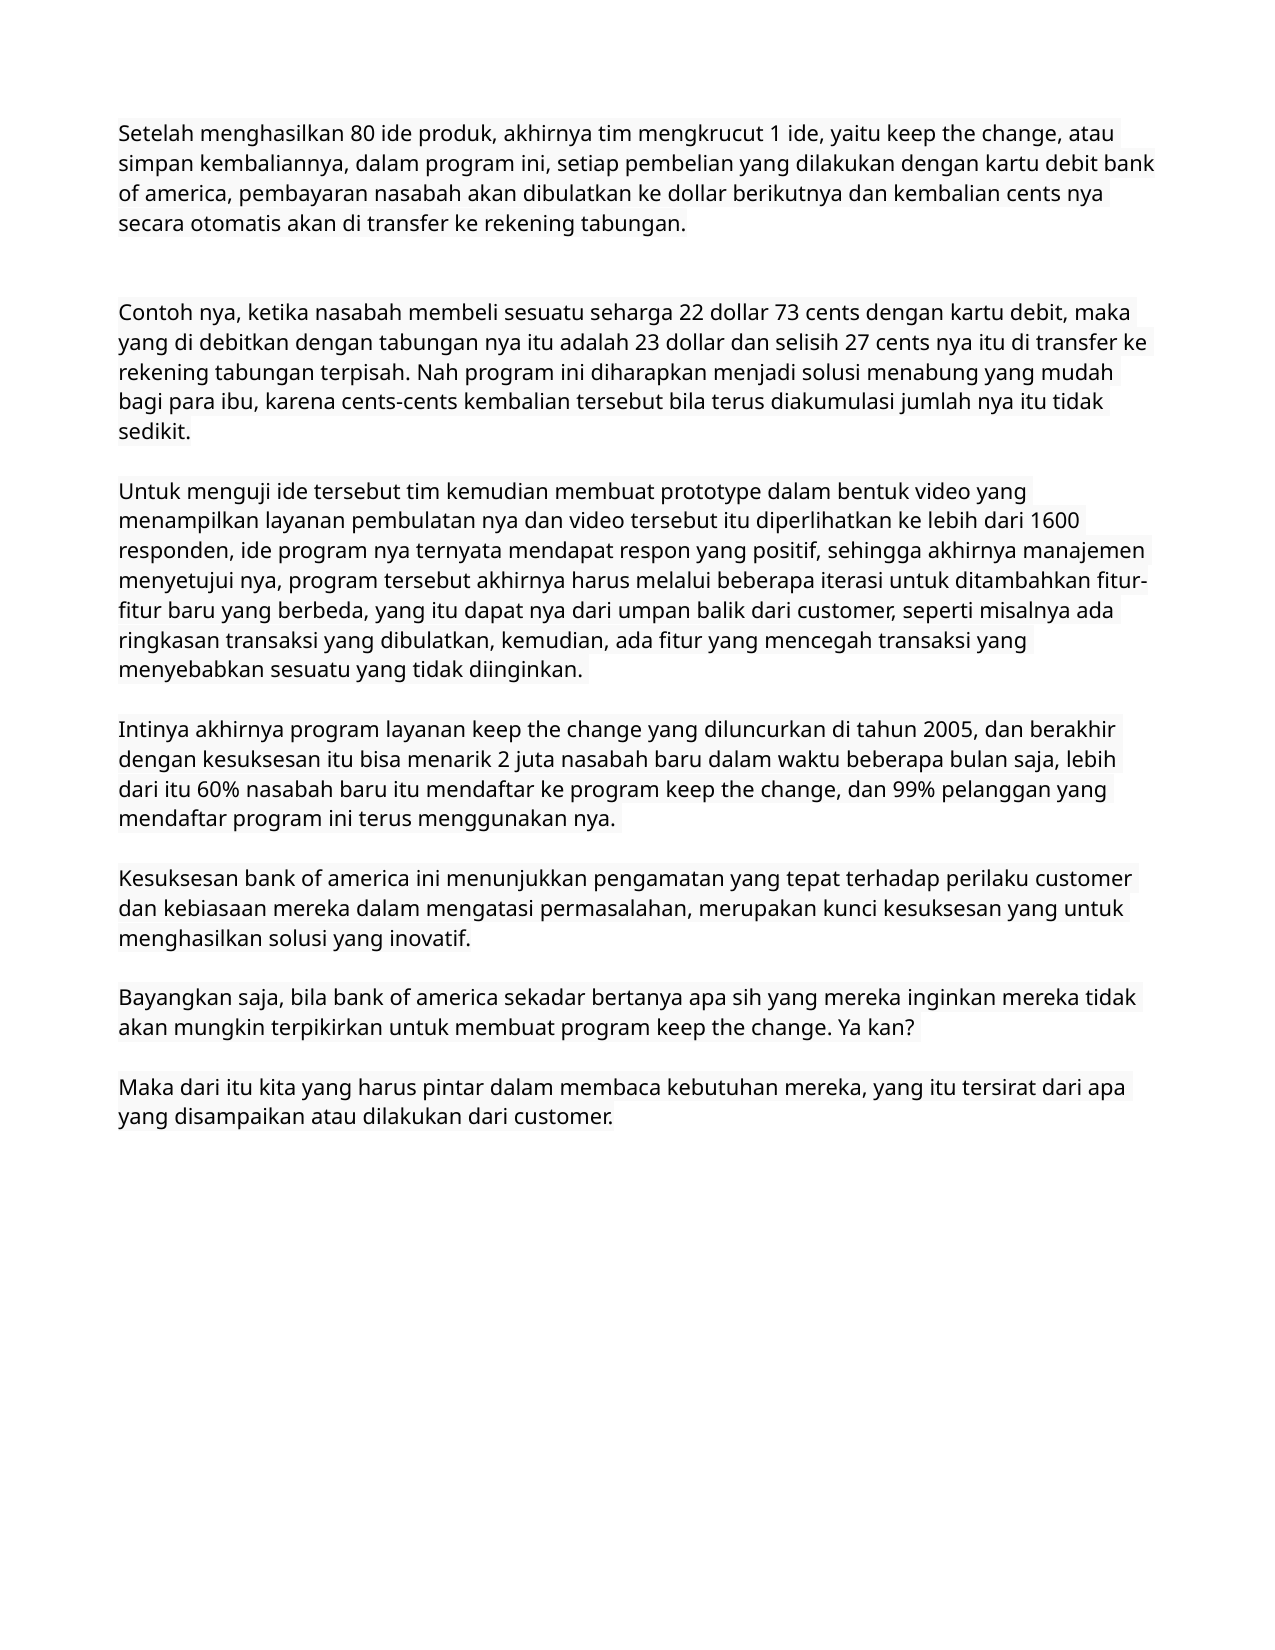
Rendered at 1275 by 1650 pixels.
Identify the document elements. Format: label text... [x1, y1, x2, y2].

text Bayangkan saja, bila bank of america sekadar bertanya apa sih yang mereka inginkan mereka tidak akan mungkin terpikirkan untuk membuat program keep the change. Ya kan? [118, 982, 1157, 1042]
text Maka dari itu kita yang harus pintar dalam membaca kebutuhan mereka, yang itu tersirat dari apa yang disampaikan atau dilakukan dari customer. [118, 1071, 1157, 1131]
text Untuk menguji ide tersebut tim kemudian membuat prototype dalam bentuk video yang menampilkan layanan pembulatan nya dan video tersebut itu diperlihatkan ke lebih dari 1600 responden, ide program nya ternyata mendapat respon yang positif, sehingga akhirnya manajemen menyetujui nya, program tersebut akhirnya harus melalui beberapa iterasi untuk ditambahkan fitur-fitur baru yang berbeda, yang itu dapat nya dari umpan balik dari customer, seperti misalnya ada ringkasan transaksi yang dibulatkan, kemudian, ada fitur yang mencegah transaksi yang menyebabkan sesuatu yang tidak diinginkan. [118, 476, 1157, 684]
text Intinya akhirnya program layanan keep the change yang diluncurkan di tahun 2005, dan berakhir dengan kesuksesan itu bisa menarik 2 juta nasabah baru dalam waktu beberapa bulan saja, lebih dari itu 60% nasabah baru itu mendaftar ke program keep the change, dan 99% pelanggan yang mendaftar program ini terus menggunakan nya. [118, 714, 1157, 833]
text Kesuksesan bank of america ini menunjukkan pengamatan yang tepat terhadap perilaku customer dan kebiasaan mereka dalam mengatasi permasalahan, merupakan kunci kesuksesan yang untuk menghasilkan solusi yang inovatif. [118, 863, 1157, 952]
text Setelah menghasilkan 80 ide produk, akhirnya tim mengkrucut 1 ide, yaitu keep the change, atau simpan kembaliannya, dalam program ini, setiap pembelian yang dilakukan dengan kartu debit bank of america, pembayaran nasabah akan dibulatkan ke dollar berikutnya dan kembalian cents nya secara otomatis akan di transfer ke rekening tabungan. [118, 118, 1157, 237]
text Contoh nya, ketika nasabah membeli sesuatu seharga 22 dollar 73 cents dengan kartu debit, maka yang di debitkan dengan tabungan nya itu adalah 23 dollar dan selisih 27 cents nya itu di transfer ke rekening tabungan terpisah. Nah program ini diharapkan menjadi solusi menabung yang mudah bagi para ibu, karena cents-cents kembalian tersebut bila terus diakumulasi jumlah nya itu tidak sedikit. [118, 297, 1157, 446]
